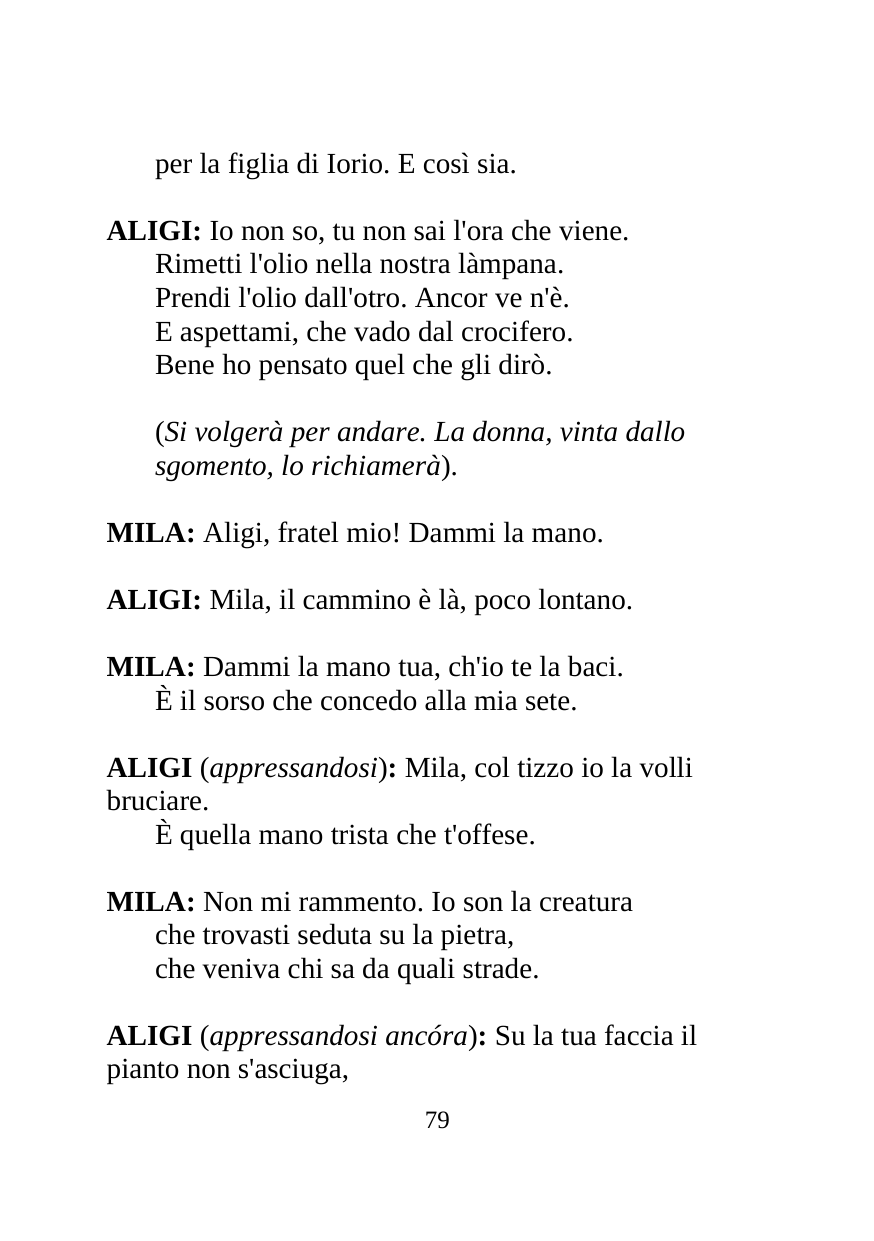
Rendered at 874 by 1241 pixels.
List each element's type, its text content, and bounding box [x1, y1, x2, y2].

text ALIGI (appressandosi ancóra): Su la tua faccia il pianto non s'asciuga, [106, 1018, 768, 1085]
text Prendi l'olio dall'otro. Ancor ve n'è. [155, 280, 768, 314]
text E aspettami, che vado dal crocifero. [155, 314, 768, 347]
text (Si volgerà per andare. La donna, vinta dallo sgomento, lo richiamerà). [155, 414, 768, 481]
text Bene ho pensato quel che gli dirò. [155, 347, 768, 381]
text MILA: Non mi rammento. Io son la creatura [106, 884, 768, 917]
text che veniva chi sa da quali strade. [155, 951, 768, 984]
text ALIGI (appressandosi): Mila, col tizzo io la volli bruciare. [106, 750, 768, 817]
text È il sorso che concedo alla mia sete. [155, 683, 768, 716]
text MILA: Aligi, fratel mio! Dammi la mano. [106, 515, 768, 548]
text ALIGI: Mila, il cammino è là, poco lontano. [106, 582, 768, 616]
text per la figlia di Iorio. E così sia. [155, 146, 768, 179]
text ALIGI: Io non so, tu non sai l'ora che viene. [106, 213, 768, 247]
text Rimetti l'olio nella nostra làmpana. [155, 247, 768, 280]
text MILA: Dammi la mano tua, ch'io te la baci. [106, 649, 768, 683]
text È quella mano trista che t'offese. [155, 817, 768, 850]
text che trovasti seduta su la pietra, [155, 917, 768, 951]
